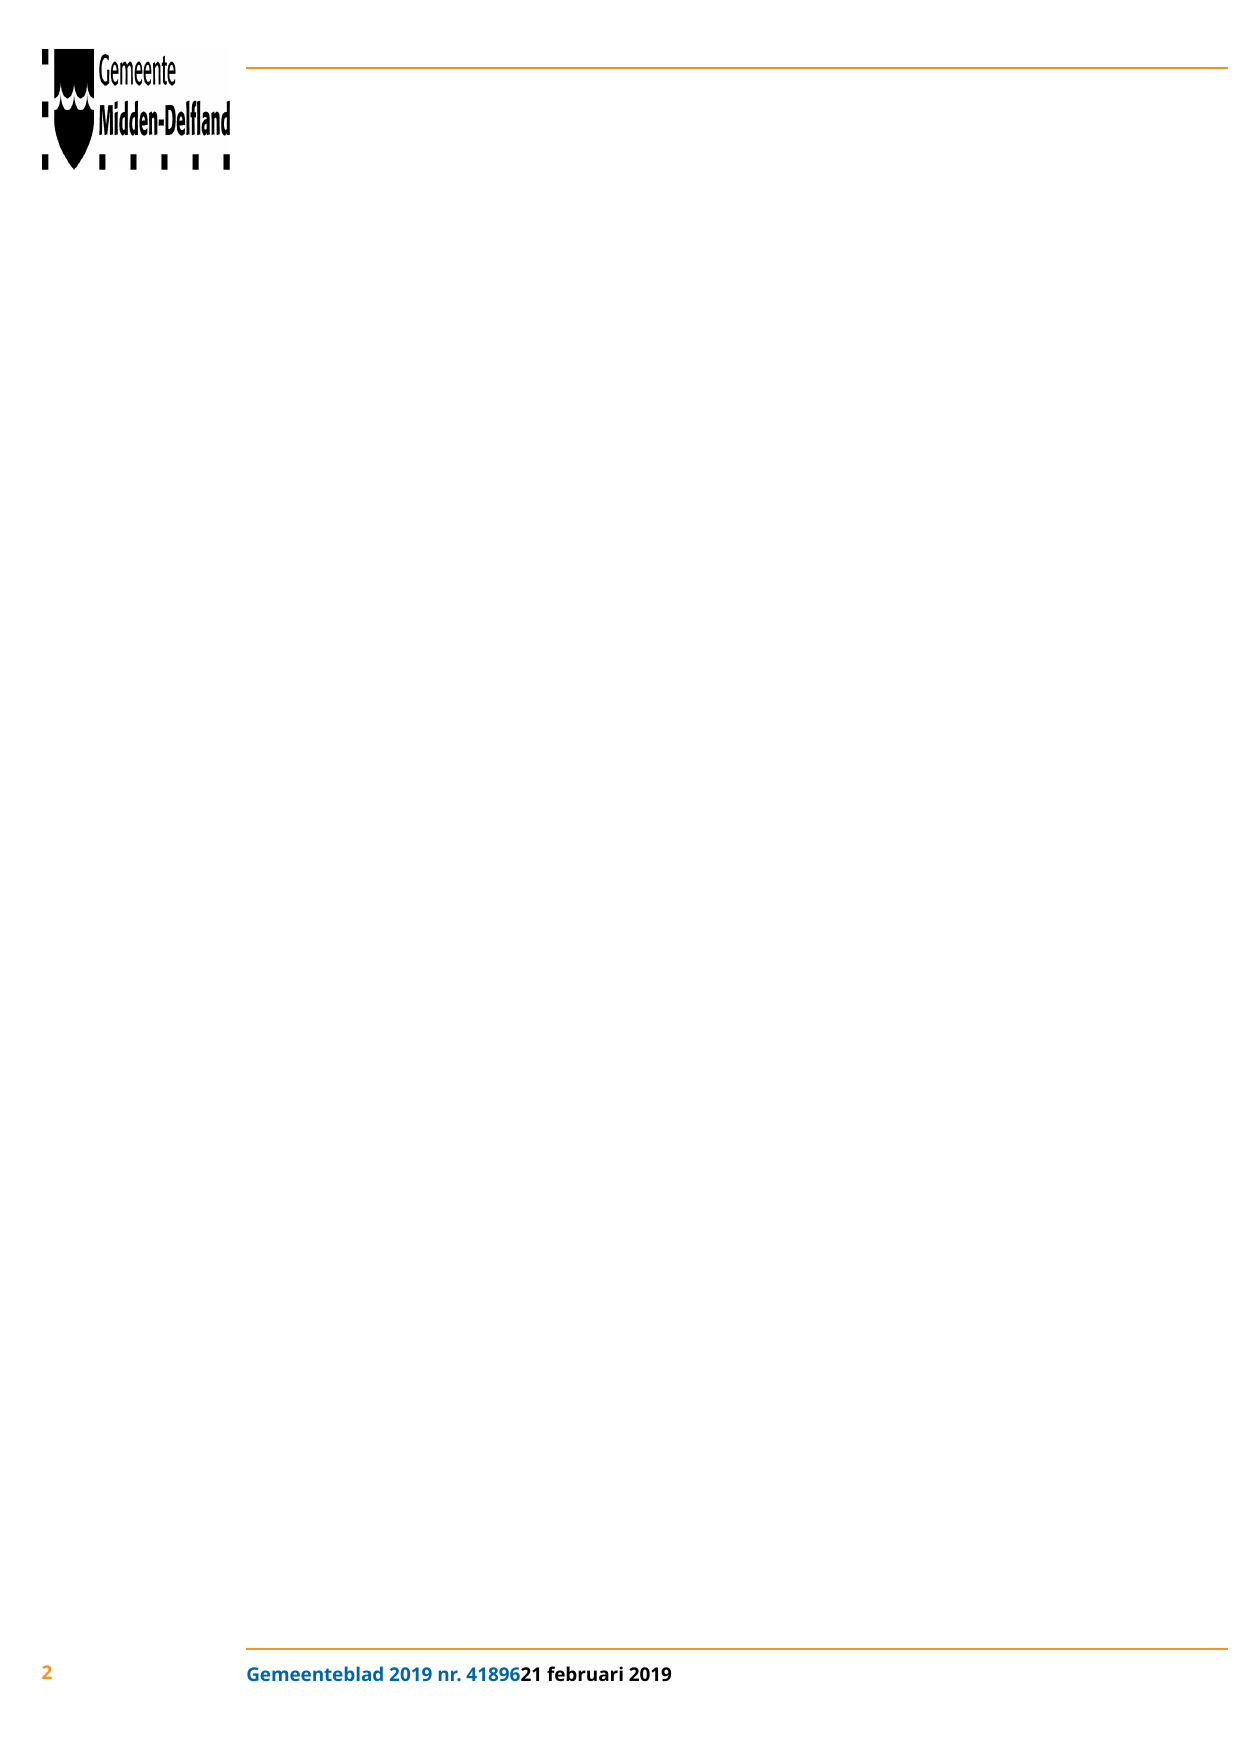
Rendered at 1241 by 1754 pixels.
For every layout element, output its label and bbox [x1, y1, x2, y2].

picture [41, 47, 231, 172]
